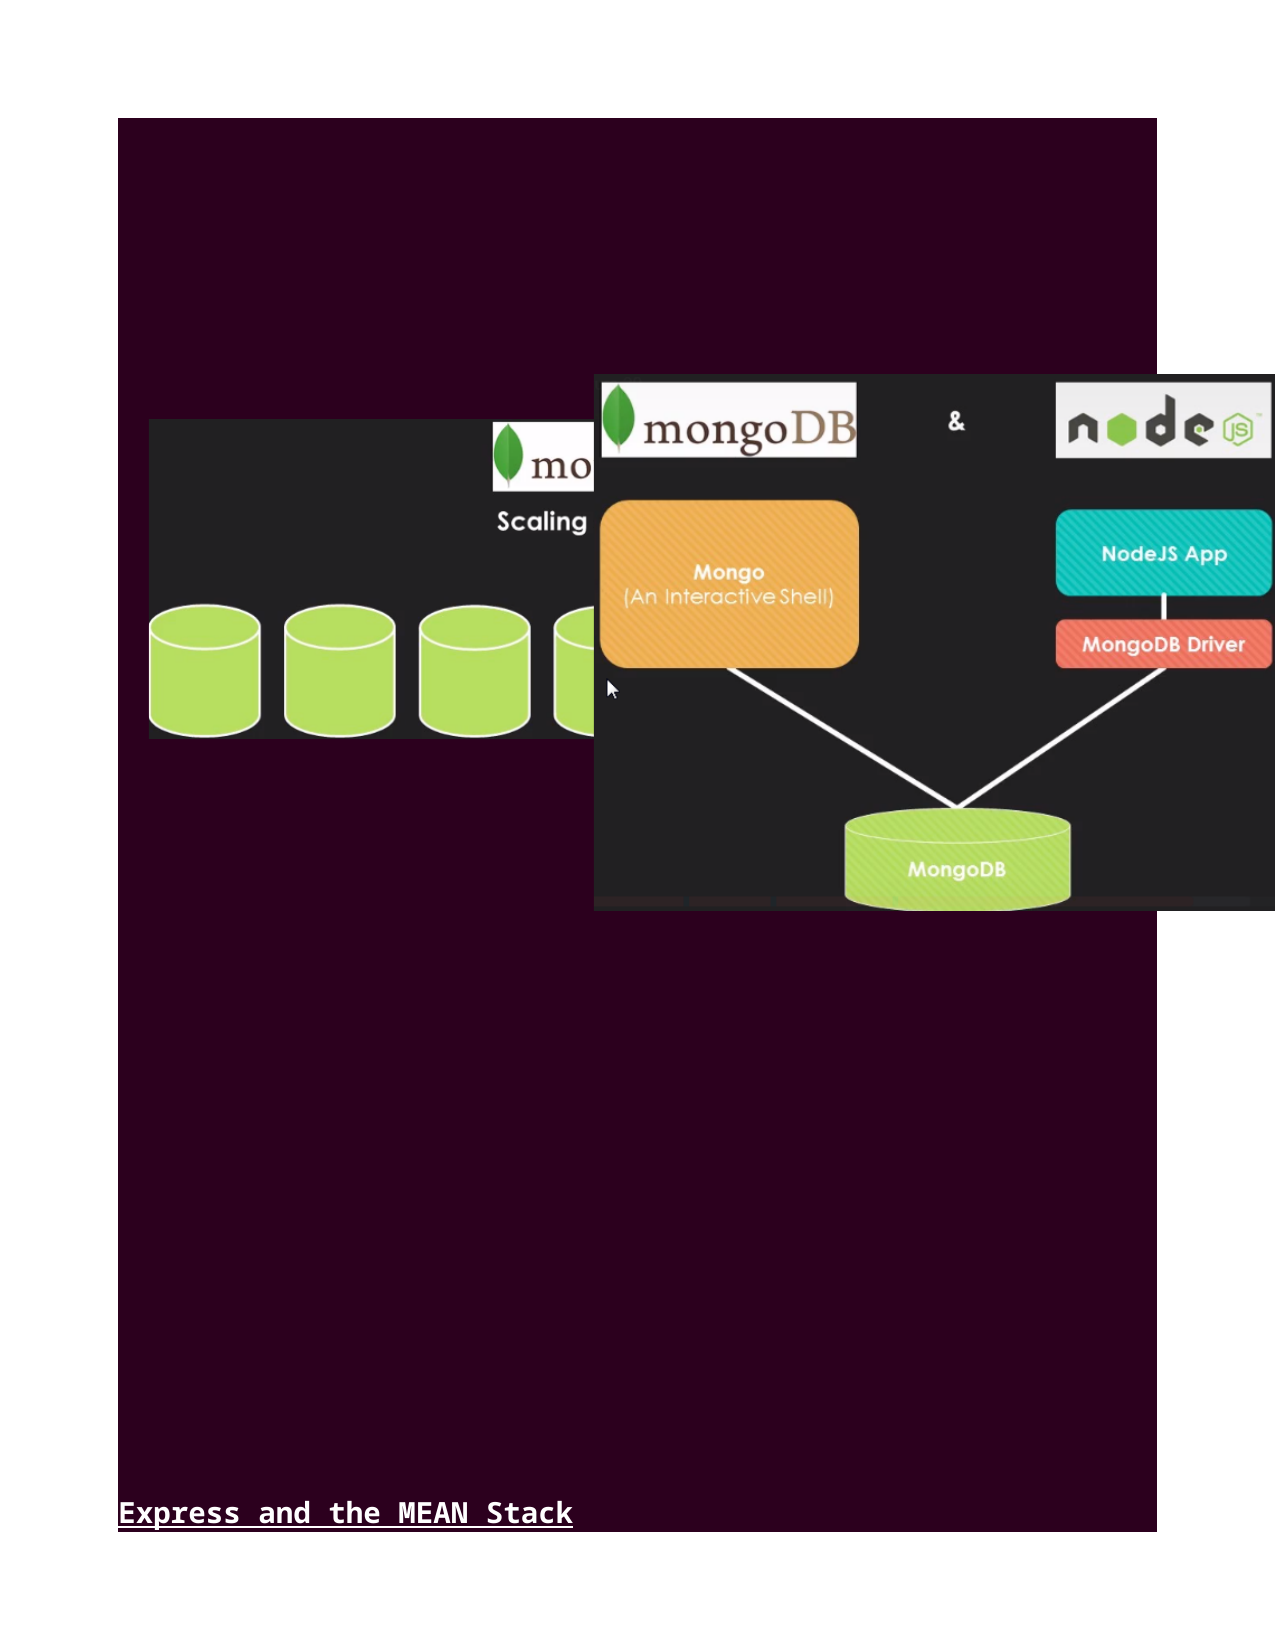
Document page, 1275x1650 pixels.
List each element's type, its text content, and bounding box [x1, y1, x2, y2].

picture [148, 374, 1275, 911]
text Express and the MEAN Stack [118, 1492, 1157, 1532]
